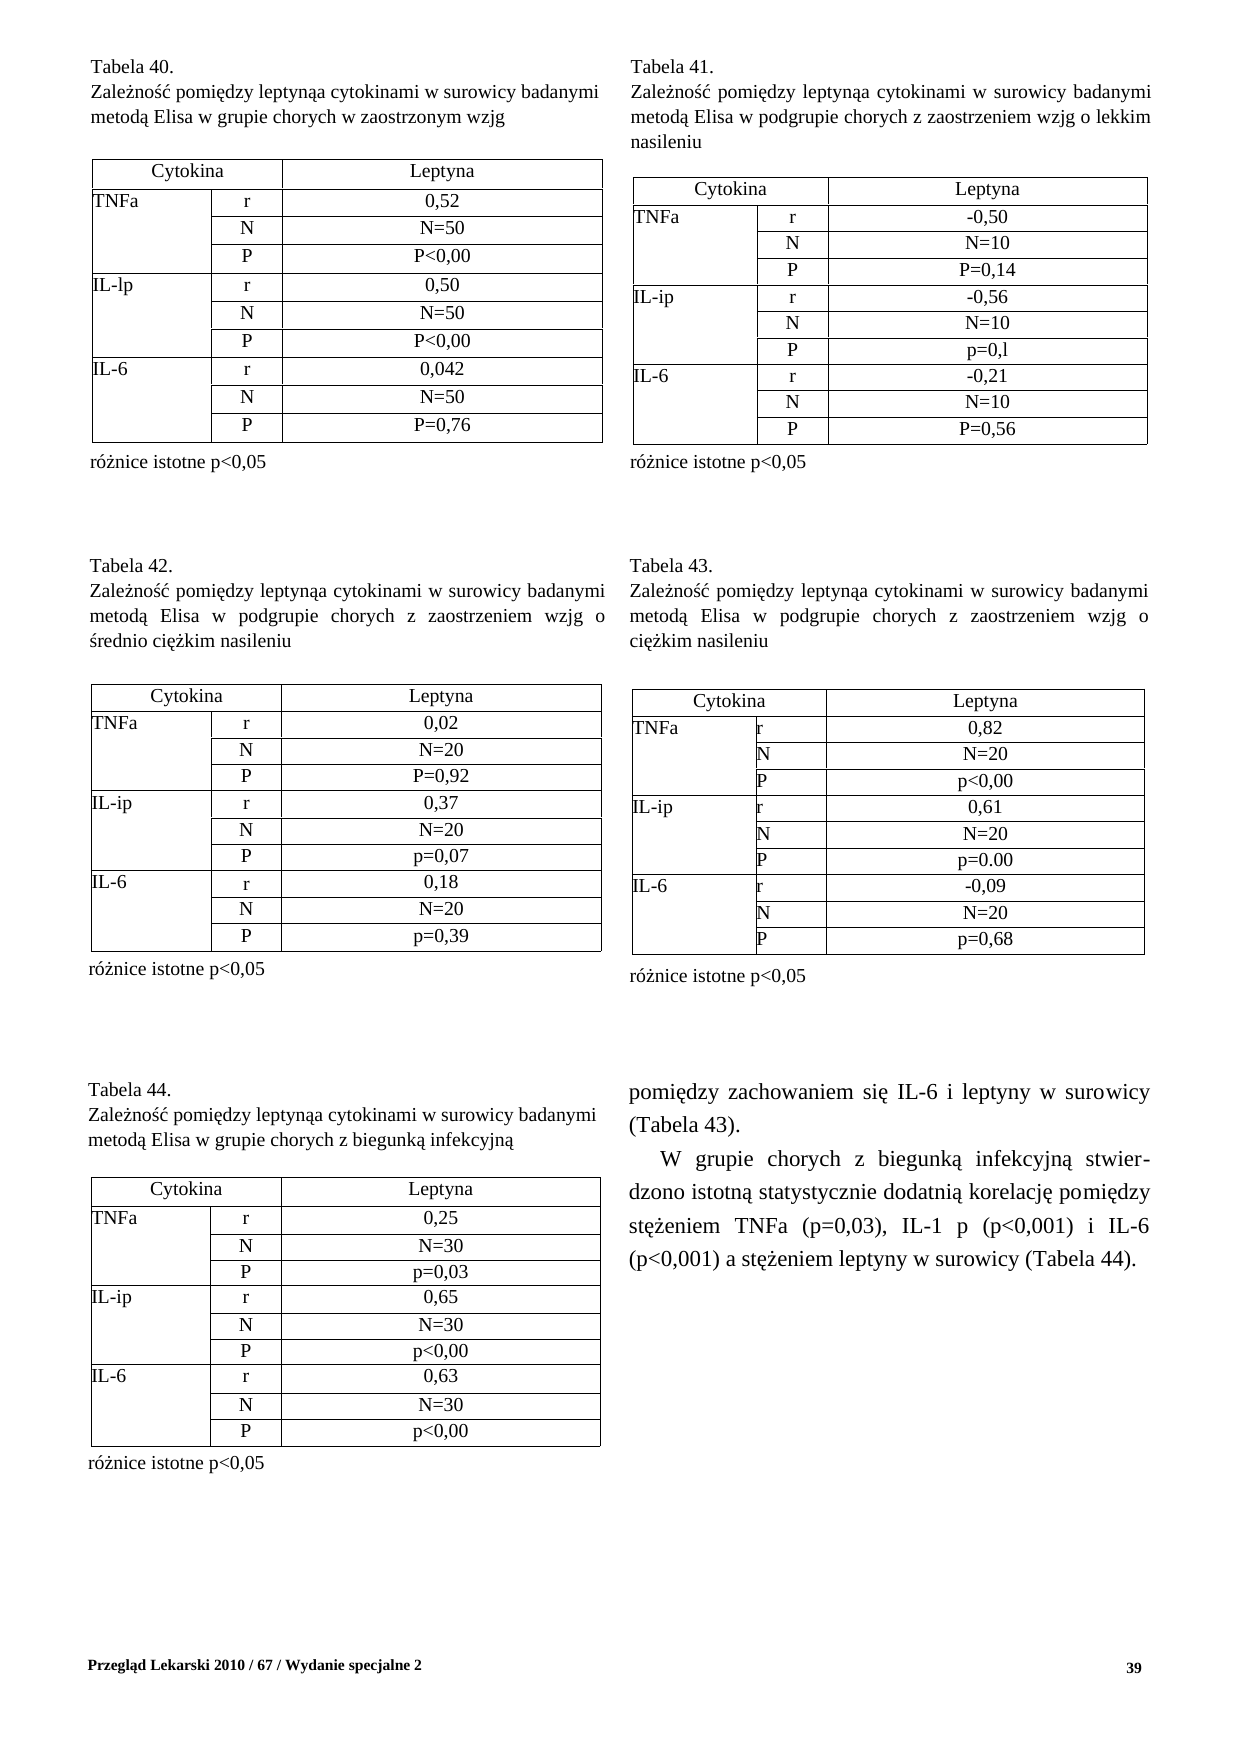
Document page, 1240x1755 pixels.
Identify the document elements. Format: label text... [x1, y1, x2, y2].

table_cell 0,042 [283, 358, 602, 384]
table_cell p=0,68 [827, 928, 1144, 954]
text Zależność pomiędzy leptynąa cytokinami w surowicy badanymi metodą Elisa w podgrupie chorych z zaostrzeniem wzjg o średnio ciężkim nasileniu [89, 578, 606, 651]
table_cell P [211, 1261, 281, 1285]
table_header Leptyna [827, 690, 1144, 716]
table_cell r [211, 1365, 281, 1393]
table_cell N=50 [283, 386, 602, 413]
table_cell r [757, 875, 826, 901]
text różnice istotne p<0,05 [88, 957, 275, 980]
table_cell P [757, 928, 826, 954]
text różnice istotne p<0,05 [630, 449, 820, 472]
table_cell TNFa [93, 190, 211, 273]
text W grupie chorych z biegunką infekcyjną stwier­dzono istotną statystycznie dodatnią korelację po­między stężeniem TNFa (p=0,03), IL-1 p (p<0,001) i IL-6 (p<0,001) a stężeniem leptyny w surowicy (Tabela 44). [629, 1145, 1150, 1272]
table_cell p=0,03 [282, 1261, 600, 1285]
table_cell N [758, 312, 828, 337]
table_cell N [211, 1314, 281, 1339]
table_cell N [757, 902, 826, 927]
table_cell N [211, 1235, 281, 1260]
table_cell 0,61 [827, 796, 1144, 821]
text Przegląd Lekarski 2010 / 67 / Wydanie specjalne 2 [87, 1656, 449, 1674]
table_cell -0,21 [829, 365, 1147, 390]
table_cell N=20 [827, 822, 1144, 848]
table_header Leptyna [283, 160, 602, 188]
table_cell N [758, 232, 828, 258]
table_header Cytokina [634, 178, 828, 204]
text Zależność pomiędzy leptynąa cytokinami w surowicy badanymi metodą Elisa w podgrupie chorych z zaostrzeniem wzjg o lekkim nasileniu [630, 79, 1152, 152]
table_cell N=10 [829, 232, 1147, 258]
table_cell IL-lp [93, 274, 211, 357]
text Zależność pomiędzy leptynąa cytokinami w surowicy badanymi metodą Elisa w grupie chorych w zaostrzonym wzjg [90, 79, 606, 127]
table_cell N [212, 302, 282, 328]
table_cell IL-6 [92, 1365, 210, 1446]
table_cell 0,52 [283, 190, 602, 216]
table_cell P<0,00 [283, 245, 602, 273]
table_cell N=30 [282, 1394, 600, 1419]
table_cell p=0,39 [282, 924, 601, 951]
table_header Cytokina [633, 690, 826, 716]
table_cell N [212, 739, 281, 764]
text Tabela 44. [88, 1078, 605, 1101]
table_cell 0,02 [282, 712, 601, 737]
table_cell r [212, 358, 282, 384]
table_cell -0,50 [829, 206, 1147, 231]
table_cell P [212, 845, 281, 870]
table_cell P [212, 245, 282, 273]
table_cell p<0,00 [282, 1340, 600, 1364]
table_cell p=0.00 [827, 849, 1144, 874]
table_cell P=0,56 [829, 418, 1147, 444]
table_cell P [758, 418, 828, 444]
table_cell P<0,00 [283, 330, 602, 357]
table_cell P [212, 765, 281, 790]
table_cell r [212, 190, 282, 216]
table_cell 0,82 [827, 717, 1144, 742]
text różnice istotne p<0,05 [88, 1451, 274, 1473]
table_cell r [758, 365, 828, 390]
text Tabela 40. [90, 54, 606, 77]
table_cell N=20 [827, 743, 1144, 768]
table_cell P [212, 330, 282, 357]
table_cell N=20 [282, 819, 601, 844]
table_cell N=20 [282, 898, 601, 923]
table_cell N [757, 743, 826, 768]
text 39 [1126, 1658, 1148, 1676]
table_header Leptyna [282, 1178, 600, 1206]
table_cell 0,37 [282, 791, 601, 817]
table_cell N [758, 391, 828, 417]
table_cell r [757, 717, 826, 742]
table_cell P=0,92 [282, 765, 601, 790]
text Tabela 43. [629, 553, 1149, 576]
table_cell r [211, 1207, 281, 1234]
table_cell N [211, 1394, 281, 1419]
table_cell p=0,l [829, 339, 1147, 364]
table_header Cytokina [92, 685, 281, 711]
table_cell p=0,07 [282, 845, 601, 870]
table_cell N=10 [829, 391, 1147, 417]
table_cell N=10 [829, 312, 1147, 337]
table_cell P [758, 339, 828, 364]
text różnice istotne p<0,05 [90, 450, 275, 473]
table_cell r [212, 871, 281, 897]
table_cell N=20 [282, 739, 601, 764]
table_cell r [757, 796, 826, 821]
table_cell N=50 [283, 217, 602, 244]
table_cell IL-6 [634, 365, 757, 444]
table_cell r [212, 791, 281, 817]
table_header Cytokina [92, 1178, 281, 1206]
table_cell P [211, 1420, 281, 1446]
table_cell N [212, 386, 282, 413]
table_cell r [211, 1286, 281, 1313]
table_cell P [758, 259, 828, 284]
table_cell P=0,76 [283, 414, 602, 442]
table_cell r [212, 274, 282, 301]
table_cell TNFa [633, 717, 756, 795]
table_cell TNFa [92, 1207, 210, 1285]
table_cell P=0,14 [829, 259, 1147, 284]
text Tabela 42. [89, 553, 606, 576]
table_cell P [212, 924, 281, 951]
table_cell IL-6 [93, 358, 211, 442]
table_cell IL-6 [92, 871, 211, 951]
table_cell 0,63 [282, 1365, 600, 1393]
table_cell p<0,00 [282, 1420, 600, 1446]
table_cell 0,50 [283, 274, 602, 301]
table_cell 0,25 [282, 1207, 600, 1234]
text Zależność pomiędzy leptynąa cytokinami w surowicy badanymi metodą Elisa w grupie chorych z biegunką infekcyjną [88, 1103, 605, 1151]
table_cell N [212, 819, 281, 844]
text Zależność pomiędzy leptynąa cytokinami w surowicy badanymi metodą Elisa w podgrupie chorych z zaostrzeniem wzjg o ciężkim nasileniu [629, 578, 1149, 651]
table_cell r [212, 712, 281, 737]
table_cell 0,65 [282, 1286, 600, 1313]
table_cell P [212, 414, 282, 442]
table_cell 0,18 [282, 871, 601, 897]
table_cell r [758, 286, 828, 311]
table_cell N [212, 898, 281, 923]
table_cell N=30 [282, 1314, 600, 1339]
table_cell TNFa [634, 206, 757, 284]
table_cell IL-ip [92, 791, 211, 870]
table_cell -0,09 [827, 875, 1144, 901]
table_cell IL-6 [633, 875, 756, 954]
table_cell r [758, 206, 828, 231]
table_cell P [757, 849, 826, 874]
table_cell IL-ip [92, 1286, 210, 1364]
table_cell N=20 [827, 902, 1144, 927]
table_cell IL-ip [633, 796, 756, 874]
table_cell N=50 [283, 302, 602, 328]
table_cell p<0,00 [827, 770, 1144, 795]
table_cell N [757, 822, 826, 848]
table_header Cytokina [93, 160, 282, 188]
text różnice istotne p<0,05 [629, 963, 820, 986]
table_cell N [212, 217, 282, 244]
text pomiędzy zachowaniem się IL-6 i leptyny w suro­wicy (Tabela 43). [629, 1078, 1150, 1138]
table_header Leptyna [282, 685, 601, 711]
table_cell -0,56 [829, 286, 1147, 311]
table_cell TNFa [92, 712, 211, 790]
text Tabela 41. [630, 54, 1152, 77]
table_cell P [211, 1340, 281, 1364]
table_header Leptyna [829, 178, 1147, 204]
table_cell P [757, 770, 826, 795]
table_cell IL-ip [634, 286, 757, 364]
table_cell N=30 [282, 1235, 600, 1260]
